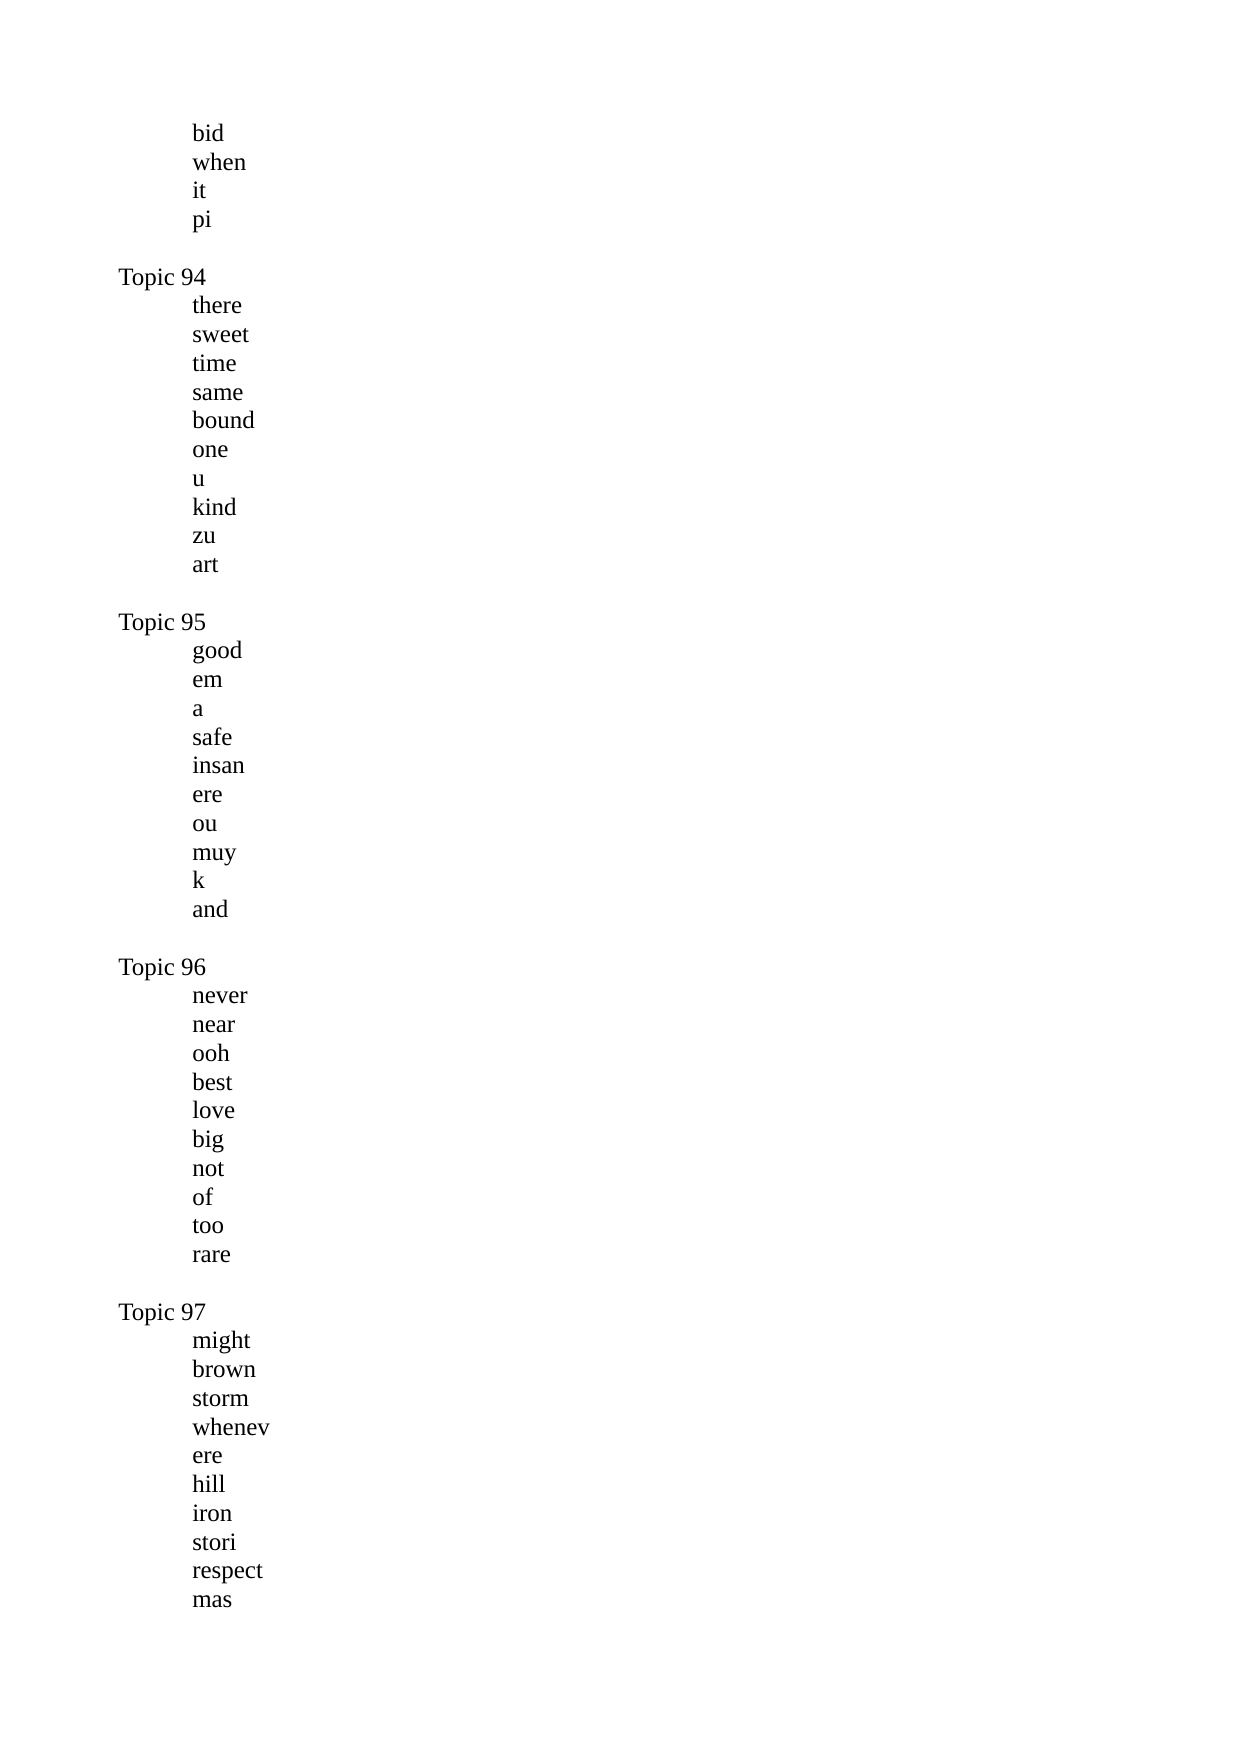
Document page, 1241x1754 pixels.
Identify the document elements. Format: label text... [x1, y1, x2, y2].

text of [118, 1182, 1122, 1211]
text ere [118, 1441, 1122, 1469]
text there [118, 291, 1122, 319]
text near [118, 1009, 1122, 1038]
text not [118, 1153, 1122, 1182]
text mas [118, 1584, 1122, 1613]
text ere [118, 779, 1122, 808]
text it [118, 176, 1122, 204]
text a [118, 693, 1122, 722]
text Topic 96 [118, 952, 1122, 981]
text when [118, 147, 1122, 176]
text safe [118, 722, 1122, 751]
text and [118, 894, 1122, 923]
text rare [118, 1239, 1122, 1268]
text k [118, 866, 1122, 894]
text pi [118, 204, 1122, 233]
text good [118, 636, 1122, 664]
text em [118, 664, 1122, 693]
text might [118, 1326, 1122, 1354]
text best [118, 1067, 1122, 1096]
text love [118, 1096, 1122, 1124]
text zu [118, 521, 1122, 549]
text iron [118, 1498, 1122, 1527]
text time [118, 348, 1122, 377]
text whenev [118, 1412, 1122, 1441]
text ooh [118, 1038, 1122, 1067]
text storm [118, 1383, 1122, 1412]
text stori [118, 1527, 1122, 1556]
text art [118, 549, 1122, 578]
text sweet [118, 319, 1122, 348]
text same [118, 377, 1122, 406]
text insan [118, 751, 1122, 779]
text muy [118, 837, 1122, 866]
text respect [118, 1556, 1122, 1584]
text hill [118, 1469, 1122, 1498]
text u [118, 463, 1122, 492]
text Topic 94 [118, 262, 1122, 291]
text too [118, 1211, 1122, 1239]
text Topic 95 [118, 607, 1122, 636]
text bid [118, 118, 1122, 147]
text bound [118, 406, 1122, 434]
text kind [118, 492, 1122, 521]
text Topic 97 [118, 1297, 1122, 1326]
text one [118, 434, 1122, 463]
text never [118, 981, 1122, 1009]
text brown [118, 1354, 1122, 1383]
text big [118, 1124, 1122, 1153]
text ou [118, 808, 1122, 837]
